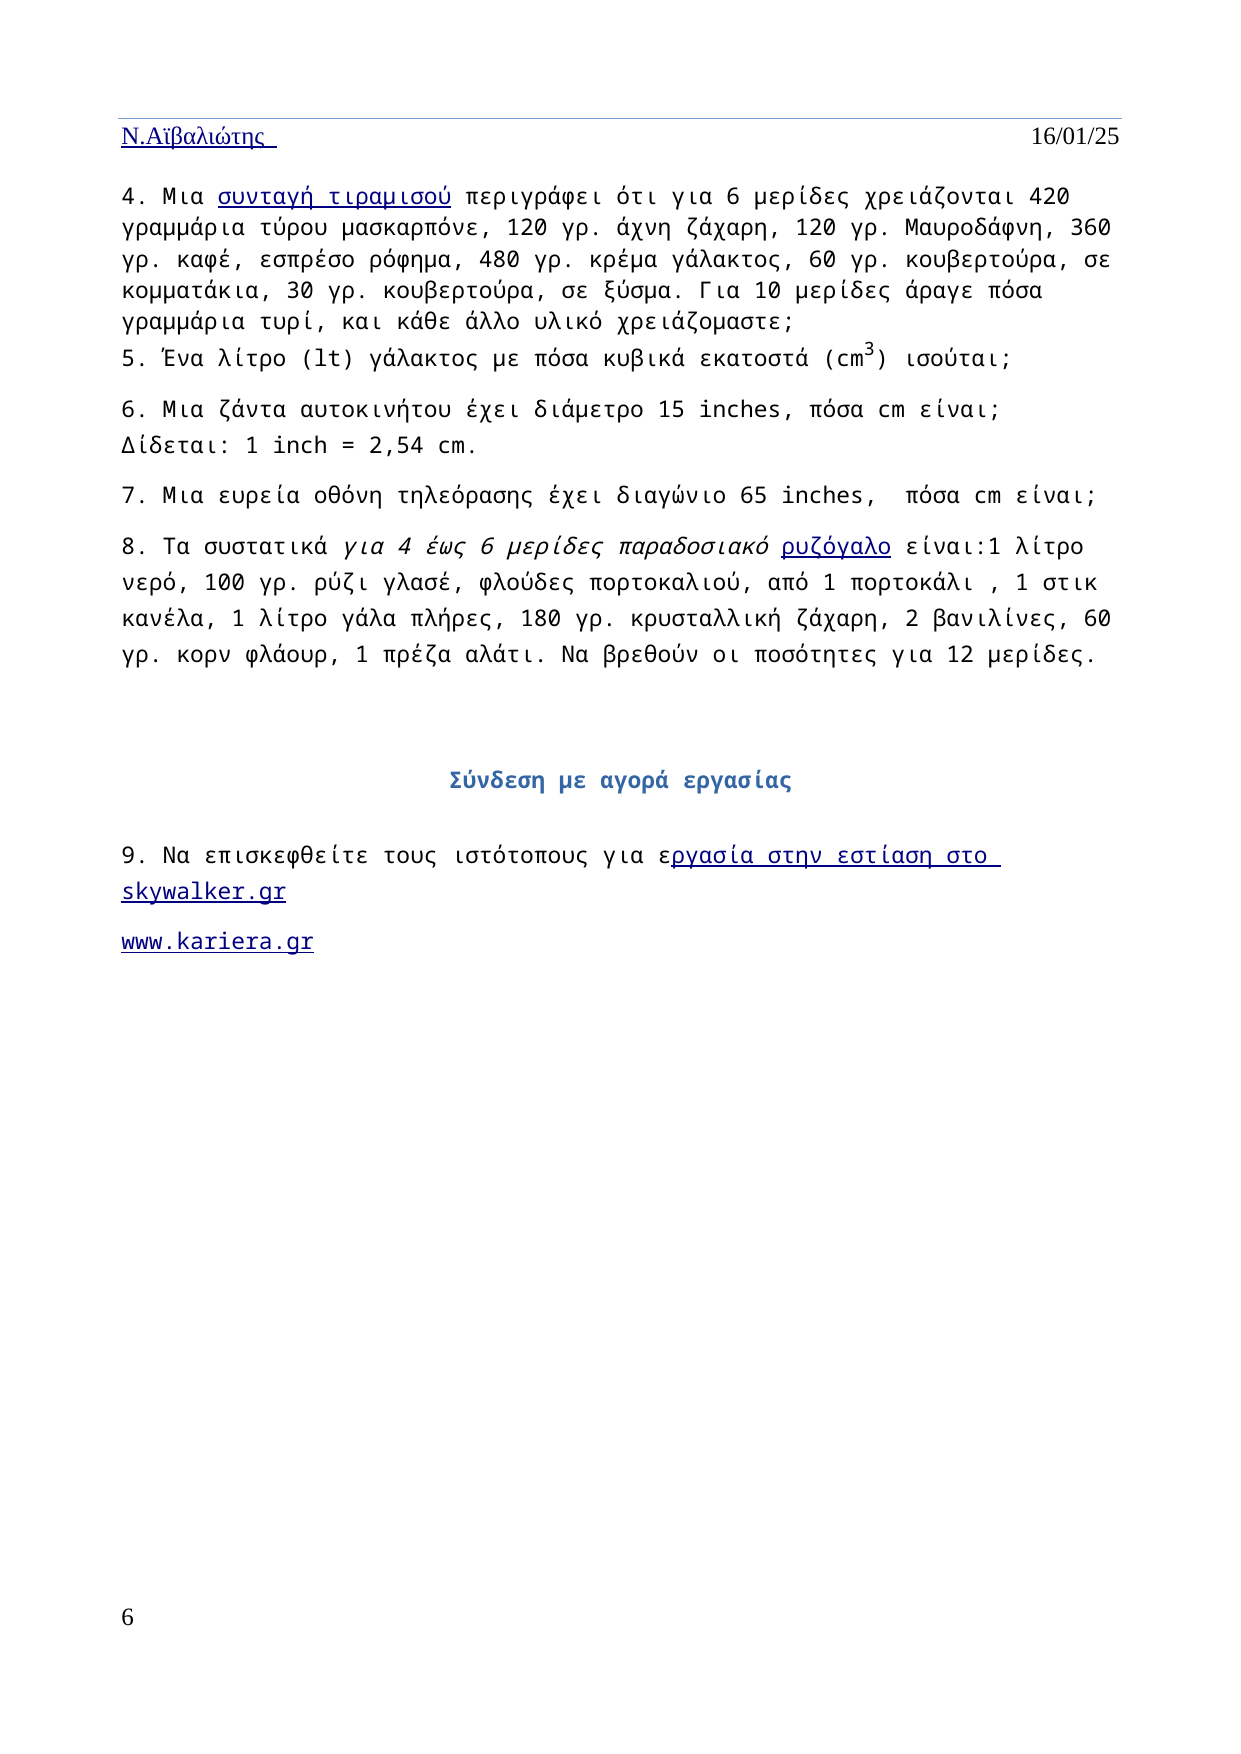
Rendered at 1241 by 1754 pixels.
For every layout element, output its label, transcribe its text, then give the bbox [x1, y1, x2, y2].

text 8. Τα συστατικά για 4 έως 6 μερίδες παραδοσιακό ρυζόγαλο είναι:1 λίτρο νερό, 100 γρ. ρύζι γλασέ, φλούδες πορτοκαλιού, από 1 πορτοκάλι , 1 στικ κανέλα, 1 λίτρο γάλα πλήρες, 180 γρ. κρυσταλλική ζάχαρη, 2 βανιλίνες, 60 γρ. κορν φλάουρ, 1 πρέζα αλάτι. Να βρεθούν οι ποσότητες για 12 μερίδες. [121, 530, 1119, 669]
text 5. Ένα λίτρο (lt) γάλακτος με πόσα κυβικά εκατοστά (cm3) ισούται; [121, 336, 1119, 373]
text 4. Μια συνταγή τιραμισού περιγράφει ότι για 6 μερίδες χρειάζονται 420 γραμμάρια τύρου μασκαρπόνε, 120 γρ. άχνη ζάχαρη, 120 γρ. Μαυροδάφνη, 360 γρ. καφέ, εσπρέσο ρόφημα, 480 γρ. κρέμα γάλακτος, 60 γρ. κουβερτούρα, σε κομματάκια, 30 γρ. κουβερτούρα, σε ξύσμα. Για 10 μερίδες άραγε πόσα γραμμάρια τυρί, και κάθε άλλο υλικό χρειάζομαστε; [121, 180, 1119, 336]
text 7. Μια ευρεία οθόνη τηλεόρασης έχει διαγώνιο 65 inches, πόσα cm είναι; [121, 479, 1119, 511]
subtitle Σύνδεση με αγορά εργασίας [121, 764, 1119, 795]
text 9. Να επισκεφθείτε τους ιστότοπους για εργασία στην εστίαση στο skywalker.gr [121, 839, 1119, 906]
text 6. Μια ζάντα αυτοκινήτου έχει διάμετρο 15 inches, πόσα cm είναι; Δίδεται: 1 inch = 2,54 cm. [121, 393, 1119, 460]
text www.kariera.gr [121, 925, 1119, 956]
